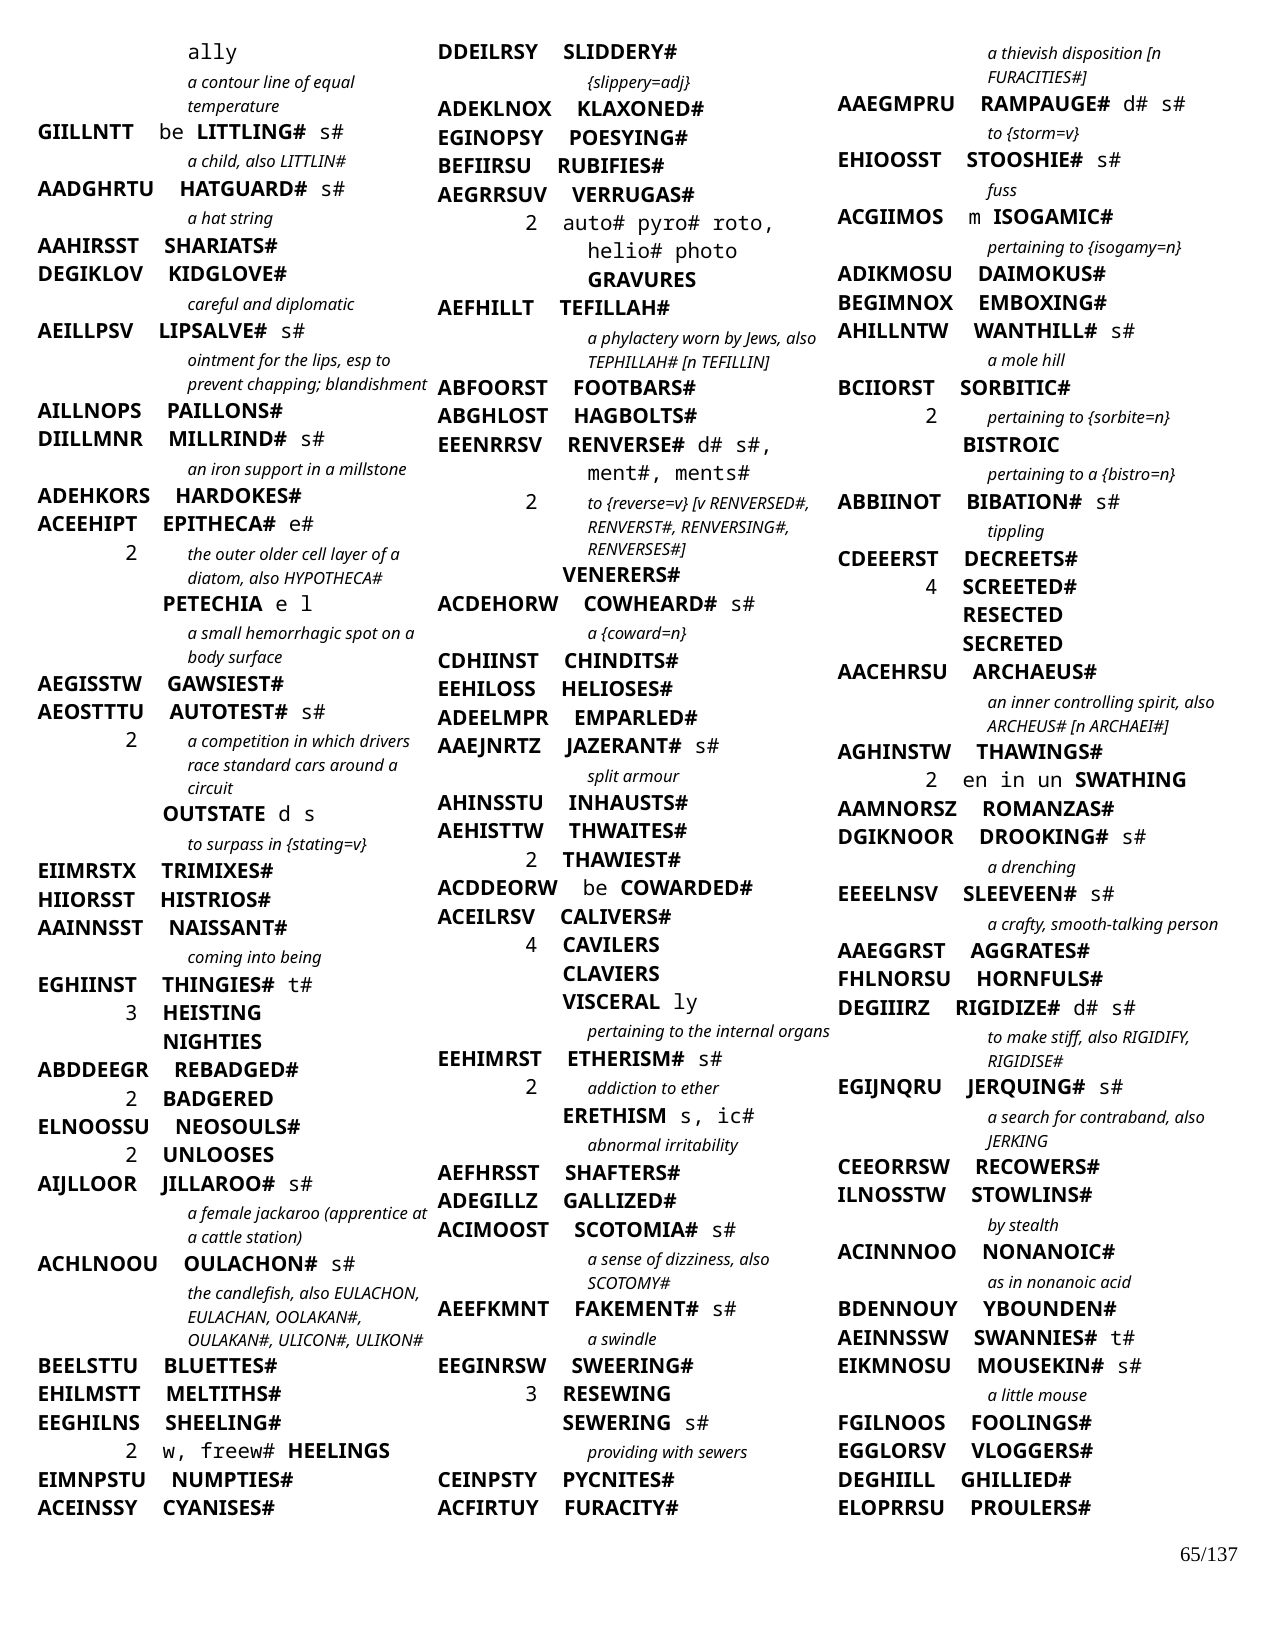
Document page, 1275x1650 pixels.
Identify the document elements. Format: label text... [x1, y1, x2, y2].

text ACDEHORW COWHEARD# s# [437, 589, 837, 617]
text ELOPRRSU PROULERS# [837, 1493, 1237, 1522]
text ABBIINOT BIBATION# s# [837, 487, 1237, 515]
text DEGHIILL GHILLIED# [837, 1465, 1237, 1493]
text 2 the outer older cell layer of a diatom, also HYPOTHECA# [37, 538, 437, 589]
text a {coward=n} [437, 617, 837, 646]
text CDHIINST CHINDITS# [437, 646, 837, 674]
text as in nonanoic acid [837, 1266, 1237, 1294]
text split armour [437, 760, 837, 788]
text BDENNOUY YBOUNDEN# [837, 1294, 1237, 1323]
text 2 UNLOOSES [37, 1141, 437, 1169]
text ACDDEORW be COWARDED# [437, 873, 837, 902]
text BEGIMNOX EMBOXING# [837, 288, 1237, 316]
text ACEEHIPT EPITHECA# e# [37, 509, 437, 538]
text BEELSTTU BLUETTES# [37, 1351, 437, 1379]
text ADIKMOSU DAIMOKUS# [837, 259, 1237, 288]
text AEHISTTW THWAITES# [437, 817, 837, 845]
text 4 SCREETED# [837, 572, 1237, 601]
text ADEHKORS HARDOKES# [37, 481, 437, 509]
text ACIMOOST SCOTOMIA# s# [437, 1215, 837, 1243]
text VISCERAL ly [437, 987, 837, 1016]
text by stealth [837, 1209, 1237, 1237]
text a little mouse [837, 1379, 1237, 1408]
text AHILLNTW WANTHILL# s# [837, 316, 1237, 344]
text AADGHRTU HATGUARD# s# [37, 174, 437, 202]
text the candlefish, also EULACHON, EULACHAN, OOLAKAN#, OULAKAN#, ULICON#, ULIKON# [37, 1277, 437, 1351]
text ADEKLNOX KLAXONED# [437, 94, 837, 123]
text a crafty, smooth-talking person [837, 908, 1237, 936]
text 2 pertaining to {sorbite=n} [837, 401, 1237, 430]
text EEENRRSV RENVERSE# d# s#, ment#, ments# [437, 430, 837, 487]
text AEFHRSST SHAFTERS# [437, 1158, 837, 1186]
text {slippery=adj} [437, 66, 837, 94]
text CEEORRSW RECOWERS# [837, 1152, 1237, 1181]
text BCIIORST SORBITIC# [837, 373, 1237, 401]
text HIIORSST HISTRIOS# [37, 885, 437, 913]
text EEGHILNS SHEELING# [37, 1408, 437, 1436]
text fuss [837, 174, 1237, 202]
text ACEILRSV CALIVERS# [437, 902, 837, 930]
text EIMNPSTU NUMPTIES# [37, 1465, 437, 1493]
text 3 RESEWING [437, 1379, 837, 1408]
text EGGLORSV VLOGGERS# [837, 1436, 1237, 1465]
text a thievish disposition [n FURACITIES#] [837, 37, 1237, 89]
text AAEJNRTZ JAZERANT# s# [437, 731, 837, 760]
text a sense of dizziness, also SCOTOMY# [437, 1243, 837, 1294]
text 2 auto# pyro# roto, helio# photo GRAVURES [437, 208, 837, 293]
text DDEILRSY SLIDDERY# [437, 37, 837, 66]
text AEGRRSUV VERRUGAS# [437, 180, 837, 208]
text VENERERS# [437, 561, 837, 589]
text AILLNOPS PAILLONS# [37, 396, 437, 424]
text AEFHILLT TEFILLAH# [437, 293, 837, 322]
text AEEFKMNT FAKEMENT# s# [437, 1294, 837, 1323]
text 4 CAVILERS [437, 930, 837, 959]
text OUTSTATE d s [37, 799, 437, 828]
text ACHLNOOU OULACHON# s# [37, 1249, 437, 1277]
text 2 to {reverse=v} [v RENVERSED#, RENVERST#, RENVERSING#, RENVERSES#] [437, 487, 837, 561]
text DEGIIIRZ RIGIDIZE# d# s# [837, 993, 1237, 1021]
text EGINOPSY POESYING# [437, 123, 837, 151]
text EHIOOSST STOOSHIE# s# [837, 146, 1237, 174]
text a contour line of equal temperature [37, 66, 437, 117]
text AAHIRSST SHARIATS# [37, 231, 437, 259]
text DEGIKLOV KIDGLOVE# [37, 259, 437, 288]
text 2 BADGERED [37, 1084, 437, 1112]
text ERETHISM s, ic# [437, 1101, 837, 1129]
text pertaining to the internal organs [437, 1016, 837, 1044]
text coming into being [37, 942, 437, 970]
text BISTROIC [837, 430, 1237, 458]
text AHINSSTU INHAUSTS# [437, 788, 837, 817]
text 2 en in un SWATHING [837, 765, 1237, 794]
text a swindle [437, 1323, 837, 1351]
text AEILLPSV LIPSALVE# s# [37, 316, 437, 344]
text CDEEERST DECREETS# [837, 544, 1237, 572]
text EEGINRSW SWEERING# [437, 1351, 837, 1379]
text a search for contraband, also JERKING [837, 1101, 1237, 1152]
text NIGHTIES [37, 1027, 437, 1055]
text ACFIRTUY FURACITY# [437, 1493, 837, 1522]
text a mole hill [837, 344, 1237, 373]
text an inner controlling spirit, also ARCHEUS# [n ARCHAEI#] [837, 686, 1237, 737]
text ointment for the lips, esp to prevent chapping; blandishment [37, 344, 437, 396]
text a phylactery worn by Jews, also TEPHILLAH# [n TEFILLIN] [437, 322, 837, 373]
text ADEELMPR EMPARLED# [437, 703, 837, 731]
text a female jackaroo (apprentice at a cattle station) [37, 1197, 437, 1249]
text a small hemorrhagic spot on a body surface [37, 617, 437, 669]
text 2 addiction to ether [437, 1072, 837, 1101]
text DGIKNOOR DROOKING# s# [837, 822, 1237, 851]
text EGHIINST THINGIES# t# [37, 970, 437, 998]
text careful and diplomatic [37, 288, 437, 316]
text providing with sewers [437, 1436, 837, 1465]
text a hat string [37, 202, 437, 231]
text to make stiff, also RIGIDIFY, RIGIDISE# [837, 1021, 1237, 1072]
text AAMNORSZ ROMANZAS# [837, 794, 1237, 822]
text SECRETED [837, 629, 1237, 657]
text an iron support in a millstone [37, 453, 437, 481]
text tippling [837, 515, 1237, 544]
text PETECHIA e l [37, 589, 437, 617]
text ILNOSSTW STOWLINS# [837, 1181, 1237, 1209]
text EEHILOSS HELIOSES# [437, 674, 837, 703]
text AAEGGRST AGGRATES# [837, 936, 1237, 964]
text AAINNSST NAISSANT# [37, 913, 437, 942]
text EIKMNOSU MOUSEKIN# s# [837, 1351, 1237, 1379]
text abnormal irritability [437, 1129, 837, 1158]
text AEOSTTTU AUTOTEST# s# [37, 697, 437, 726]
text pertaining to a {bistro=n} [837, 458, 1237, 487]
text ally [37, 37, 437, 66]
text a child, also LITTLIN# [37, 146, 437, 174]
text EHILMSTT MELTITHS# [37, 1379, 437, 1408]
text AGHINSTW THAWINGS# [837, 737, 1237, 765]
text ACGIIMOS m ISOGAMIC# [837, 202, 1237, 231]
text GIILLNTT be LITTLING# s# [37, 117, 437, 146]
text AACEHRSU ARCHAEUS# [837, 657, 1237, 686]
text CLAVIERS [437, 959, 837, 987]
text pertaining to {isogamy=n} [837, 231, 1237, 259]
text 2 THAWIEST# [437, 845, 837, 873]
text ABGHLOST HAGBOLTS# [437, 401, 837, 430]
text CEINPSTY PYCNITES# [437, 1465, 837, 1493]
text FGILNOOS FOOLINGS# [837, 1408, 1237, 1436]
text ELNOOSSU NEOSOULS# [37, 1112, 437, 1141]
text 2 a competition in which drivers race standard cars around a circuit [37, 726, 437, 799]
text ADEGILLZ GALLIZED# [437, 1186, 837, 1215]
text ABDDEEGR REBADGED# [37, 1055, 437, 1084]
text AIJLLOOR JILLAROO# s# [37, 1169, 437, 1197]
text ACEINSSY CYANISES# [37, 1493, 437, 1522]
text BEFIIRSU RUBIFIES# [437, 151, 837, 180]
text SEWERING s# [437, 1408, 837, 1436]
text EEHIMRST ETHERISM# s# [437, 1044, 837, 1072]
text EIIMRSTX TRIMIXES# [37, 856, 437, 885]
text AAEGMPRU RAMPAUGE# d# s# [837, 89, 1237, 117]
text ACINNNOO NONANOIC# [837, 1237, 1237, 1266]
text AEGISSTW GAWSIEST# [37, 669, 437, 697]
text AEINNSSW SWANNIES# t# [837, 1323, 1237, 1351]
text DIILLMNR MILLRIND# s# [37, 424, 437, 453]
text EGIJNQRU JERQUING# s# [837, 1072, 1237, 1101]
text ABFOORST FOOTBARS# [437, 373, 837, 401]
text EEEELNSV SLEEVEEN# s# [837, 879, 1237, 908]
text 3 HEISTING [37, 998, 437, 1027]
text FHLNORSU HORNFULS# [837, 964, 1237, 993]
text 2 w, freew# HEELINGS [37, 1436, 437, 1465]
text a drenching [837, 851, 1237, 879]
text RESECTED [837, 601, 1237, 629]
text to surpass in {stating=v} [37, 828, 437, 856]
text to {storm=v} [837, 117, 1237, 146]
